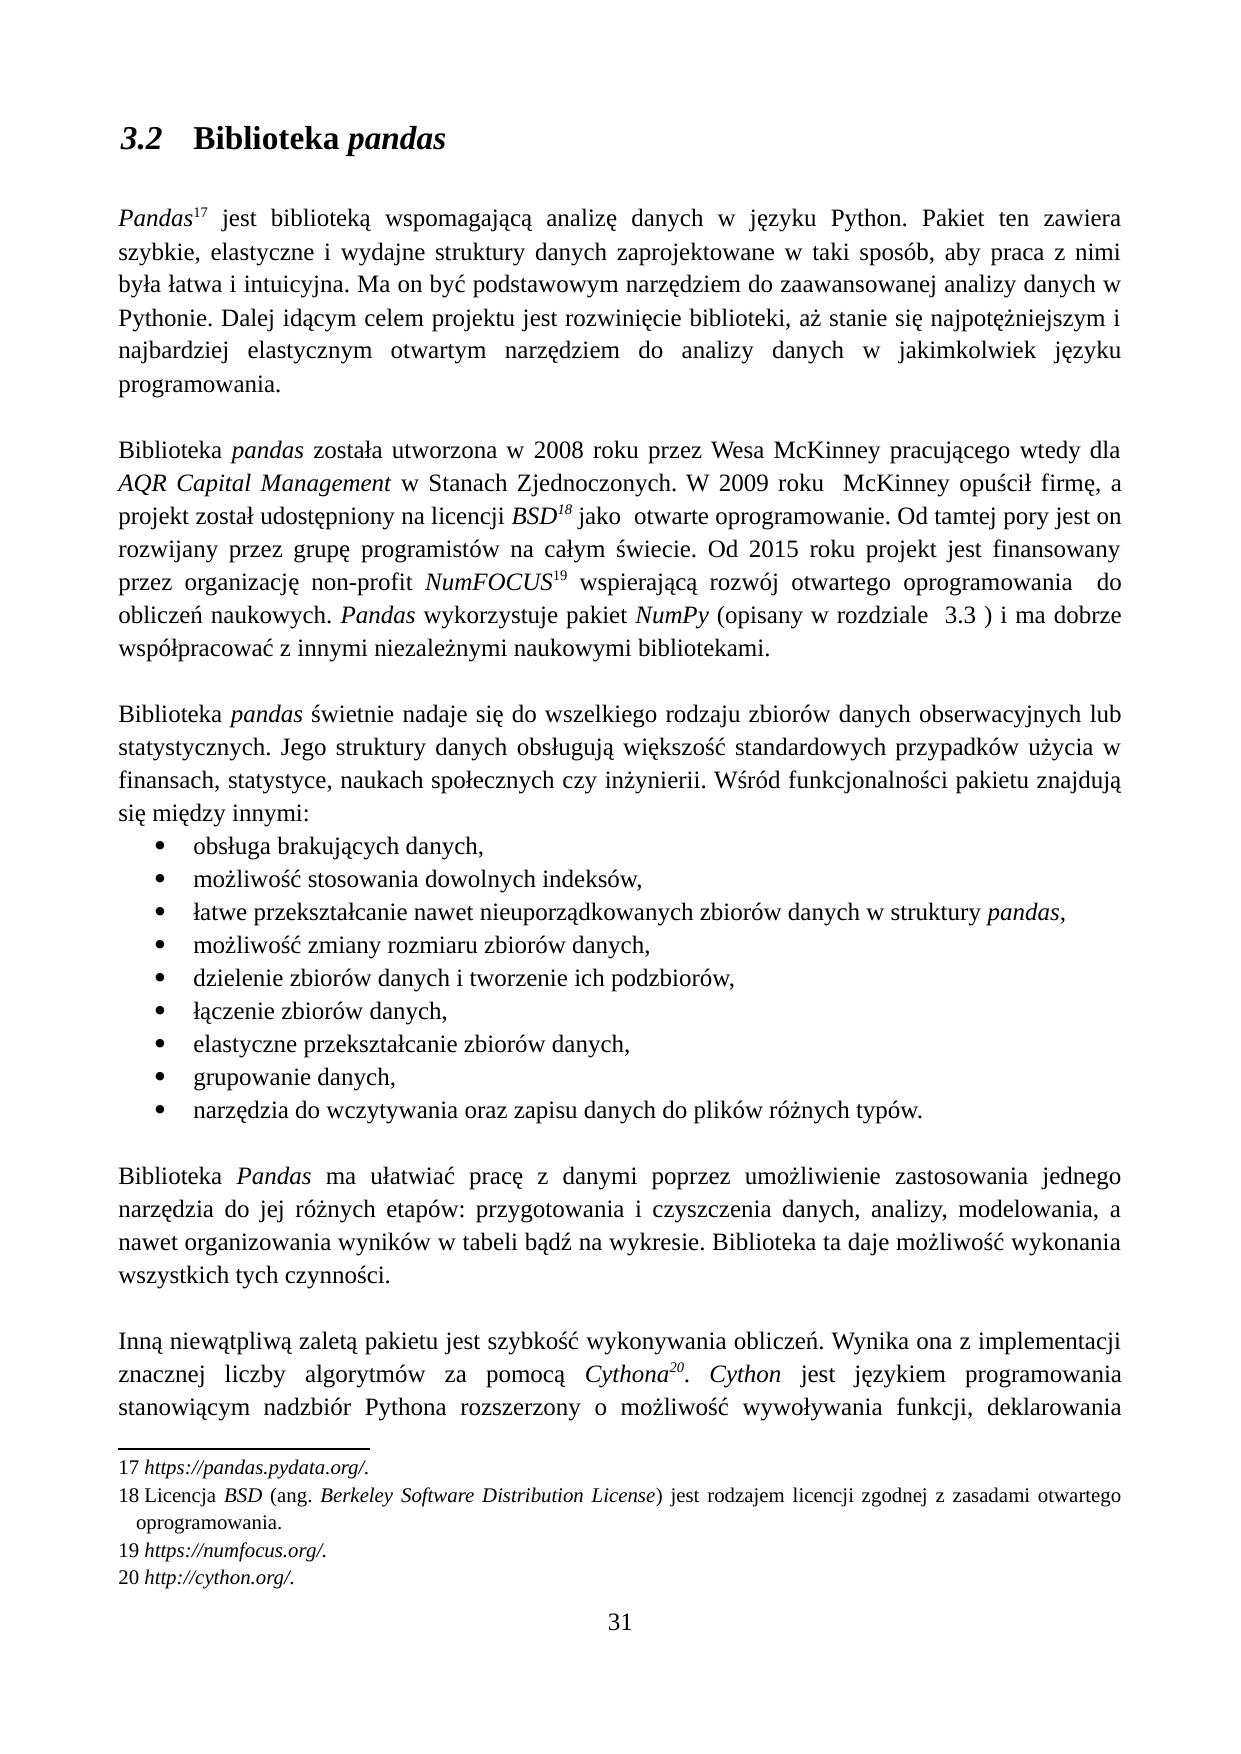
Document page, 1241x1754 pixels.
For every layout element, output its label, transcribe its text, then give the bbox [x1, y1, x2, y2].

text Biblioteka pandas świetnie nadaje się do wszelkiego rodzaju zbiorów danych obserwacyjnych lub statystycznych. Jego struktury danych obsługują większość standardowych przypadków użycia w finansach, statystyce, naukach społecznych czy inżynierii. Wśród funkcjonalności pakietu znajdują się między innymi: [118, 699, 1122, 827]
list łatwe przekształcanie nawet nieuporządkowanych zbiorów danych w struktury pandas, [156, 897, 1122, 926]
list obsługa brakujących danych, [156, 831, 1122, 860]
text https://pandas.pydata.org/. [118, 1455, 1122, 1479]
text Pandas jest biblioteką wspomagającą analizę danych w języku Python. Pakiet ten zawiera szybkie, elastyczne i wydajne struktury danych zaprojektowane w taki sposób, aby praca z nimi była łatwa i intuicyjna. Ma on być podstawowym narzędziem do zaawansowanej analizy danych w Pythonie. Dalej idącym celem projektu jest rozwinięcie biblioteki, aż stanie się najpotężniejszym i najbardziej elastycznym otwartym narzędziem do analizy danych w jakimkolwiek języku programowania. [118, 203, 1122, 397]
list możliwość zmiany rozmiaru zbiorów danych, [156, 930, 1122, 959]
text Inną niewątpliwą zaletą pakietu jest szybkość wykonywania obliczeń. Wynika ona z implementacji znacznej liczby algorytmów za pomocą Cythona. Cython jest językiem programowania stanowiącym nadzbiór Pythona rozszerzony o możliwość wywoływania funkcji, deklarowania [118, 1326, 1122, 1421]
text http://cython.org/. [118, 1565, 1122, 1589]
text https://numfocus.org/. [118, 1538, 1122, 1562]
text Biblioteka Pandas ma ułatwiać pracę z danymi poprzez umożliwienie zastosowania jednego narzędzia do jej różnych etapów: przygotowania i czyszczenia danych, analizy, modelowania, a nawet organizowania wyników w tabeli bądź na wykresie. Biblioteka ta daje możliwość wykonania wszystkich tych czynności. [118, 1161, 1122, 1289]
list łączenie zbiorów danych, [156, 996, 1122, 1025]
list grupowanie danych, [156, 1062, 1122, 1091]
list możliwość stosowania dowolnych indeksów, [156, 864, 1122, 893]
list dzielenie zbiorów danych i tworzenie ich podzbiorów, [156, 963, 1122, 992]
text Biblioteka pandas została utworzona w 2008 roku przez Wesa McKinney pracującego wtedy dla AQR Capital Management w Stanach Zjednoczonych. W 2009 roku McKinney opuścił firmę, a projekt został udostępniony na licencji BSD jako otwarte oprogramowanie. Od tamtej pory jest on rozwijany przez grupę programistów na całym świecie. Od 2015 roku projekt jest finansowany przez organizację non-profit NumFOCUS wspierającą rozwój otwartego oprogramowania do obliczeń naukowych. Pandas wykorzystuje pakiet NumPy (opisany w rozdziale 3.3) i ma dobrze współpracować z innymi niezależnymi naukowymi bibliotekami. [118, 435, 1122, 662]
subtitle Biblioteka pandas [112, 118, 1122, 156]
list elastyczne przekształcanie zbiorów danych, [156, 1029, 1122, 1058]
list narzędzia do wczytywania oraz zapisu danych do plików różnych typów. [156, 1095, 1122, 1124]
text Licencja BSD (ang. Berkeley Software Distribution License) jest rodzajem licencji zgodnej z zasadami otwartego oprogramowania. [118, 1482, 1122, 1534]
